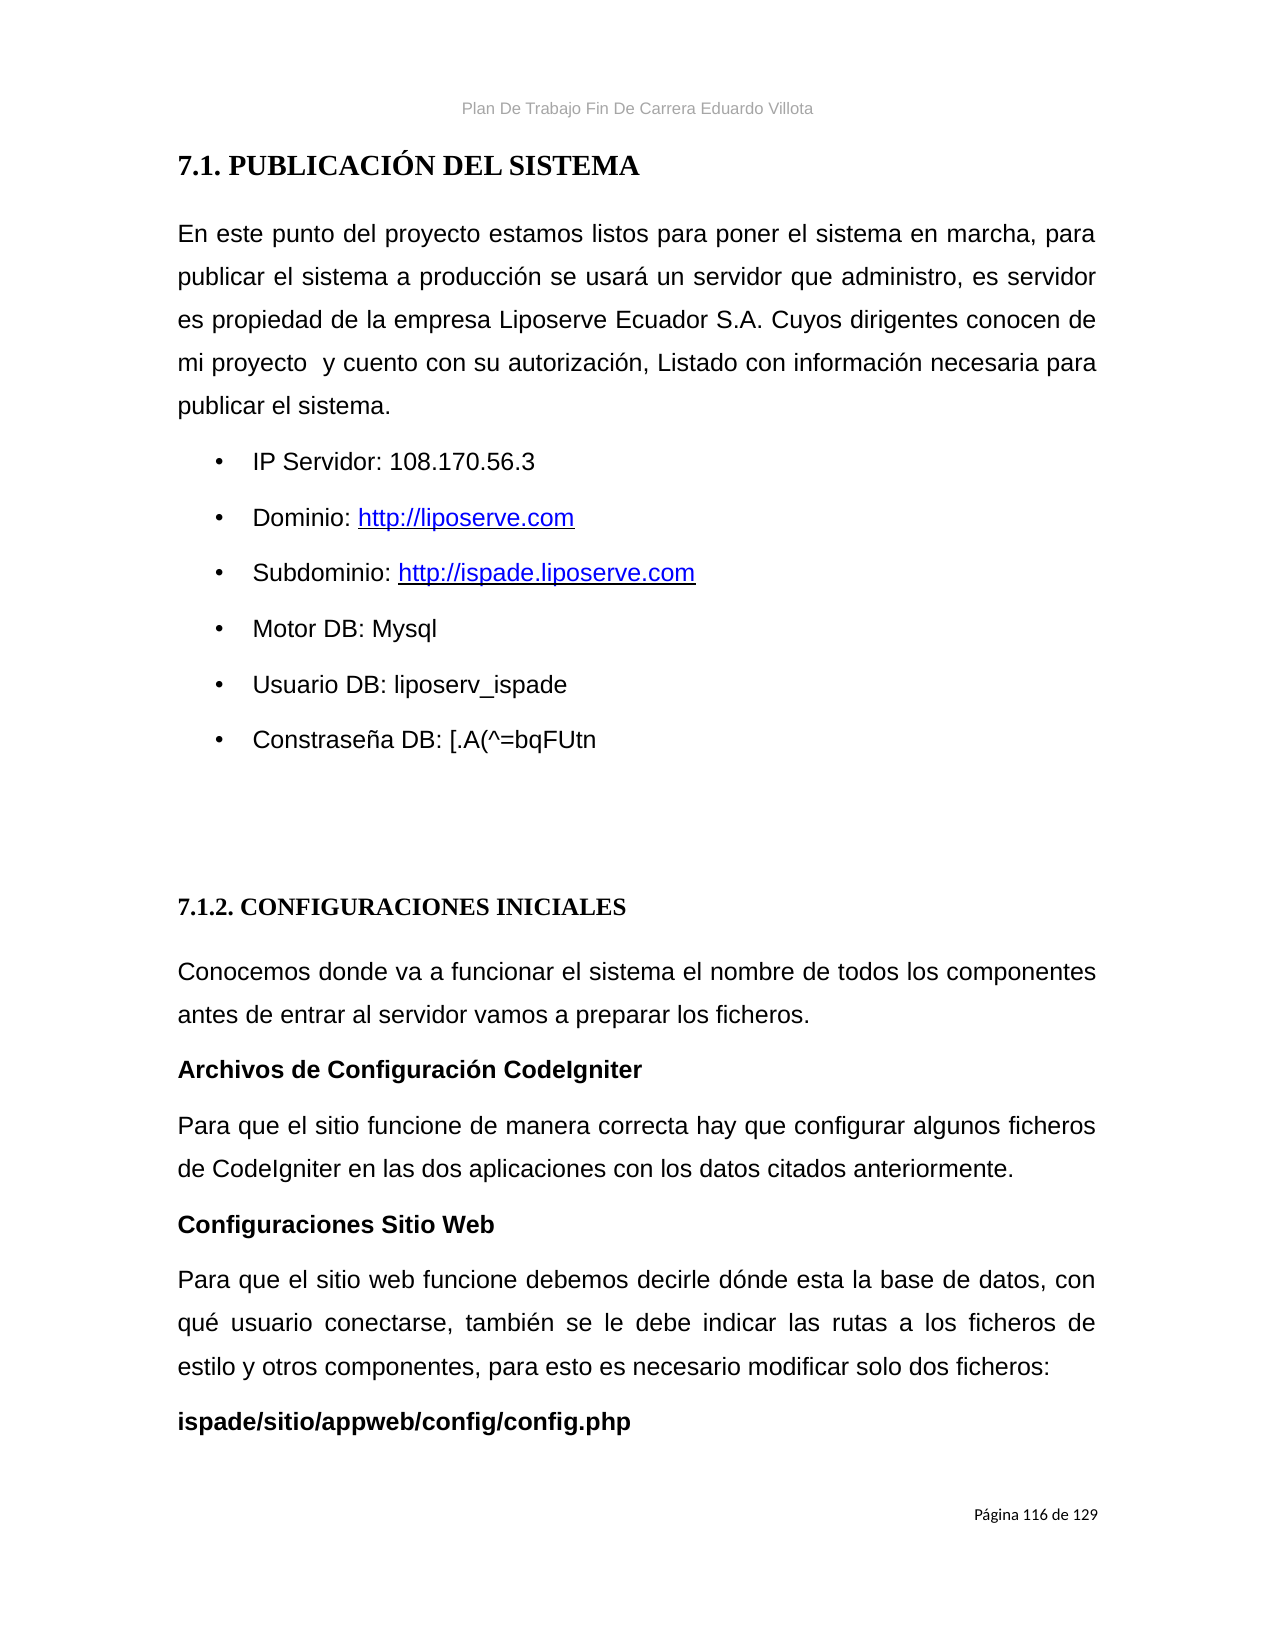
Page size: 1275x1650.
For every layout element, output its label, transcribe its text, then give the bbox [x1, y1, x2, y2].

list IP Servidor: 108.170.56.3 [215, 447, 1098, 476]
text En este punto del proyecto estamos listos para poner el sistema en marcha, para publicar el sistema a producción se usará un servidor que administro, es servidor es propiedad de la empresa Liposerve Ecuador S.A. Cuyos dirigentes conocen de mi proyecto y cuento con su autorización, Listado con información necesaria para publicar el sistema. [177, 219, 1098, 420]
list Motor DB: Mysql [215, 614, 1098, 643]
text Para que el sitio funcione de manera correcta hay que configurar algunos ficheros de CodeIgniter en las dos aplicaciones con los datos citados anteriormente. [177, 1111, 1098, 1183]
list Subdominio: http://ispade.liposerve.com [215, 558, 1098, 587]
text Configuraciones Sitio Web [177, 1209, 1098, 1238]
text ispade/sitio/appweb/config/config.php [177, 1407, 1098, 1436]
list Dominio: http://liposerve.com [215, 503, 1098, 531]
text 7.1.2. CONFIGURACIONES INICIALES [177, 892, 1098, 921]
text Para que el sitio web funcione debemos decirle dónde esta la base de datos, con qué usuario conectarse, también se le debe indicar las rutas a los ficheros de estilo y otros componentes, para esto es necesario modificar solo dos ficheros: [177, 1265, 1098, 1380]
list Usuario DB: liposerv_ispade [215, 670, 1098, 699]
text Archivos de Configuración CodeIgniter [177, 1055, 1098, 1084]
text Conocemos donde va a funcionar el sistema el nombre de todos los componentes antes de entrar al servidor vamos a preparar los ficheros. [177, 956, 1098, 1028]
list Constraseña DB: [.A(^=bqFUtn [215, 726, 1098, 754]
text 7.1. PUBLICACIÓN DEL SISTEMA [177, 148, 1098, 181]
